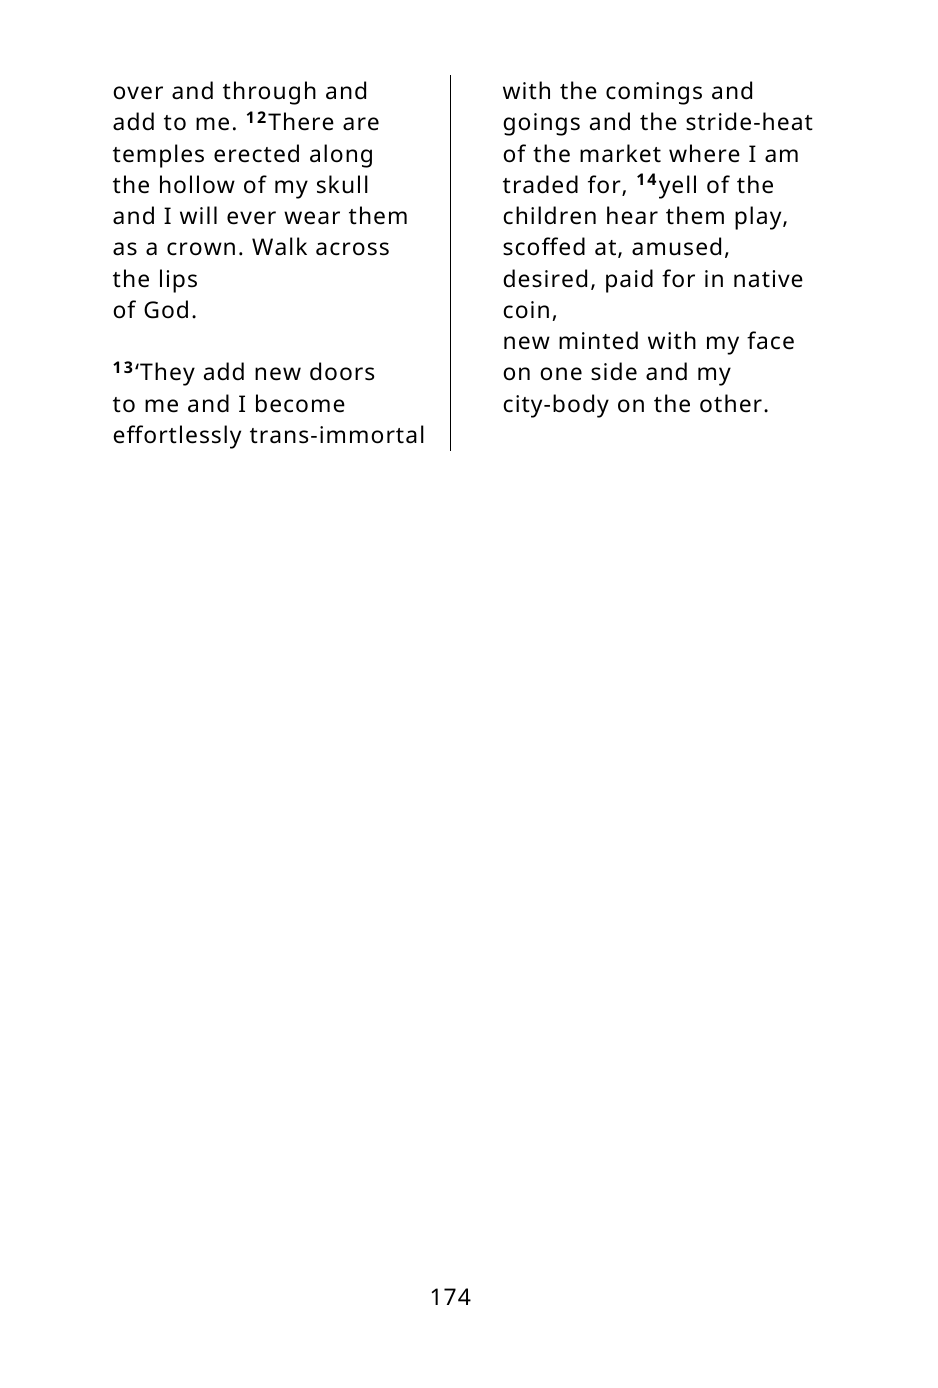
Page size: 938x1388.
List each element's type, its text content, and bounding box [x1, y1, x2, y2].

text with the comings and goings and the stride-heat of the market where I am traded for, 14yell of the children hear them play, scoffed at, amused, desired, paid for in native coin, new minted with my face on one side and my city-body on the other. [502, 75, 816, 419]
text over and through and add to me. 12There are temples erected along the hollow of my skull and I will ever wear them as a crown. Walk across the lips of God. [112, 75, 416, 325]
text 13‘They add new doors to me and I become effortlessly trans-immortal [112, 356, 426, 450]
